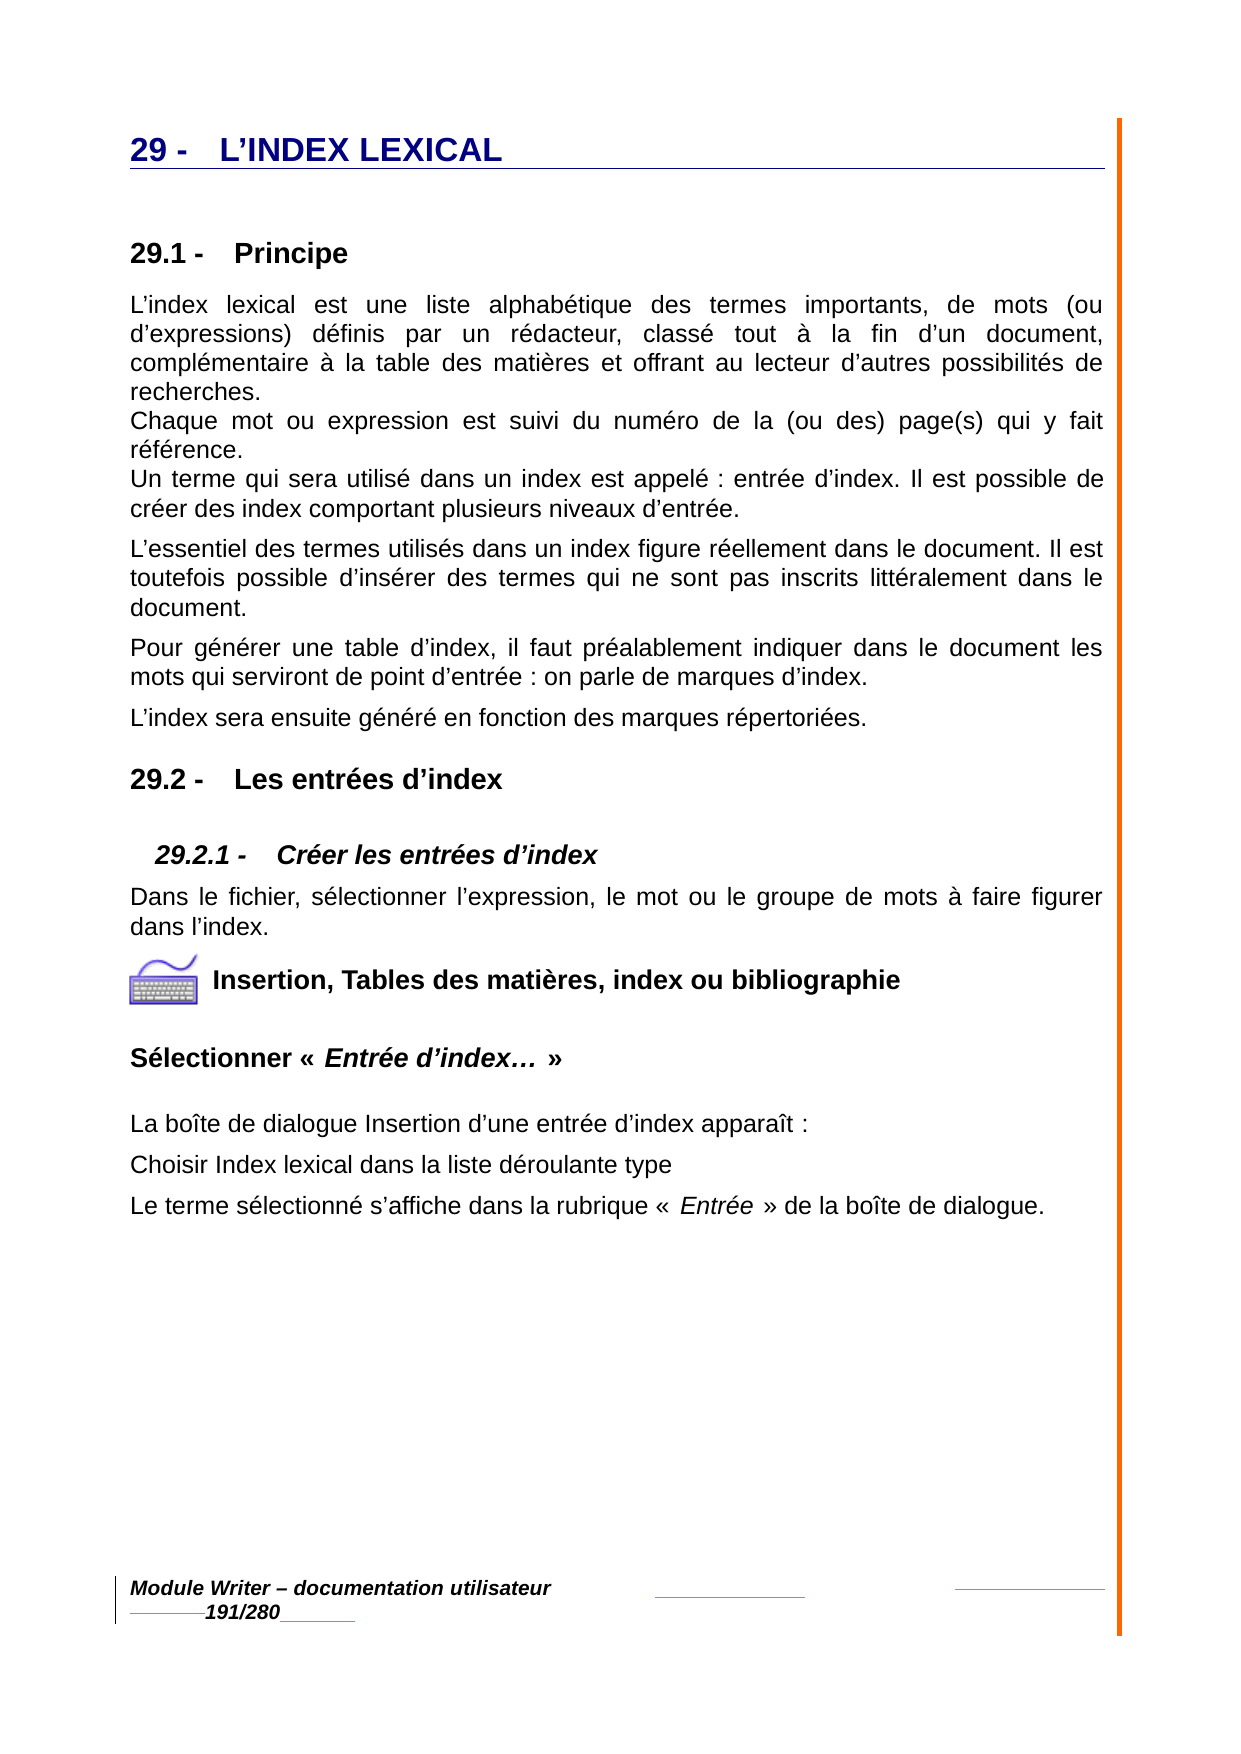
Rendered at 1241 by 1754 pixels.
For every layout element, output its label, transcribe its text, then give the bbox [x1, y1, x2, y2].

text Le terme sélectionné s’affiche dans la rubrique « Entrée » de la boîte de dialogue. [130, 1191, 1105, 1219]
subtitle Créer les entrées d’index [155, 839, 1105, 870]
text Choisir Index lexical dans la liste déroulante type [130, 1150, 1105, 1179]
text L’index lexical est une liste alphabétique des termes importants, de mots (ou d’expressions) définis par un rédacteur, classé tout à la fin d’un document, complémentaire à la table des matières et offrant au lecteur d’autres possibilités de recherches. [130, 290, 1105, 406]
text Insertion, Tables des matières, index ou bibliographie [201, 964, 1105, 995]
text Sélectionner « Entrée d’index… » [130, 1042, 1105, 1073]
text Un terme qui sera utilisé dans un index est appelé : entrée d’index. Il est possible de créer des index comportant plusieurs niveaux d’entrée. [130, 464, 1105, 522]
subtitle Les entrées d’index [130, 762, 1105, 795]
subtitle Principe [130, 236, 1105, 270]
text Chaque mot ou expression est suivi du numéro de la (ou des) page(s) qui y fait référence. [130, 406, 1105, 464]
text L’index sera ensuite généré en fonction des marques répertoriées. [130, 703, 1105, 732]
text L’essentiel des termes utilisés dans un index figure réellement dans le document. Il est toutefois possible d’insérer des termes qui ne sont pas inscrits littéralement dans le document. [130, 534, 1105, 621]
subtitle l’index lexical [130, 130, 1105, 168]
text Dans le fichier, sélectionner l’expression, le mot ou le groupe de mots à faire figurer dans l’index. [130, 882, 1105, 940]
text La boîte de dialogue Insertion d’une entrée d’index apparaît : [130, 1109, 1105, 1138]
picture [125, 943, 201, 1019]
text Pour générer une table d’index, il faut préalablement indiquer dans le document les mots qui serviront de point d’entrée : on parle de marques d’index. [130, 633, 1105, 691]
